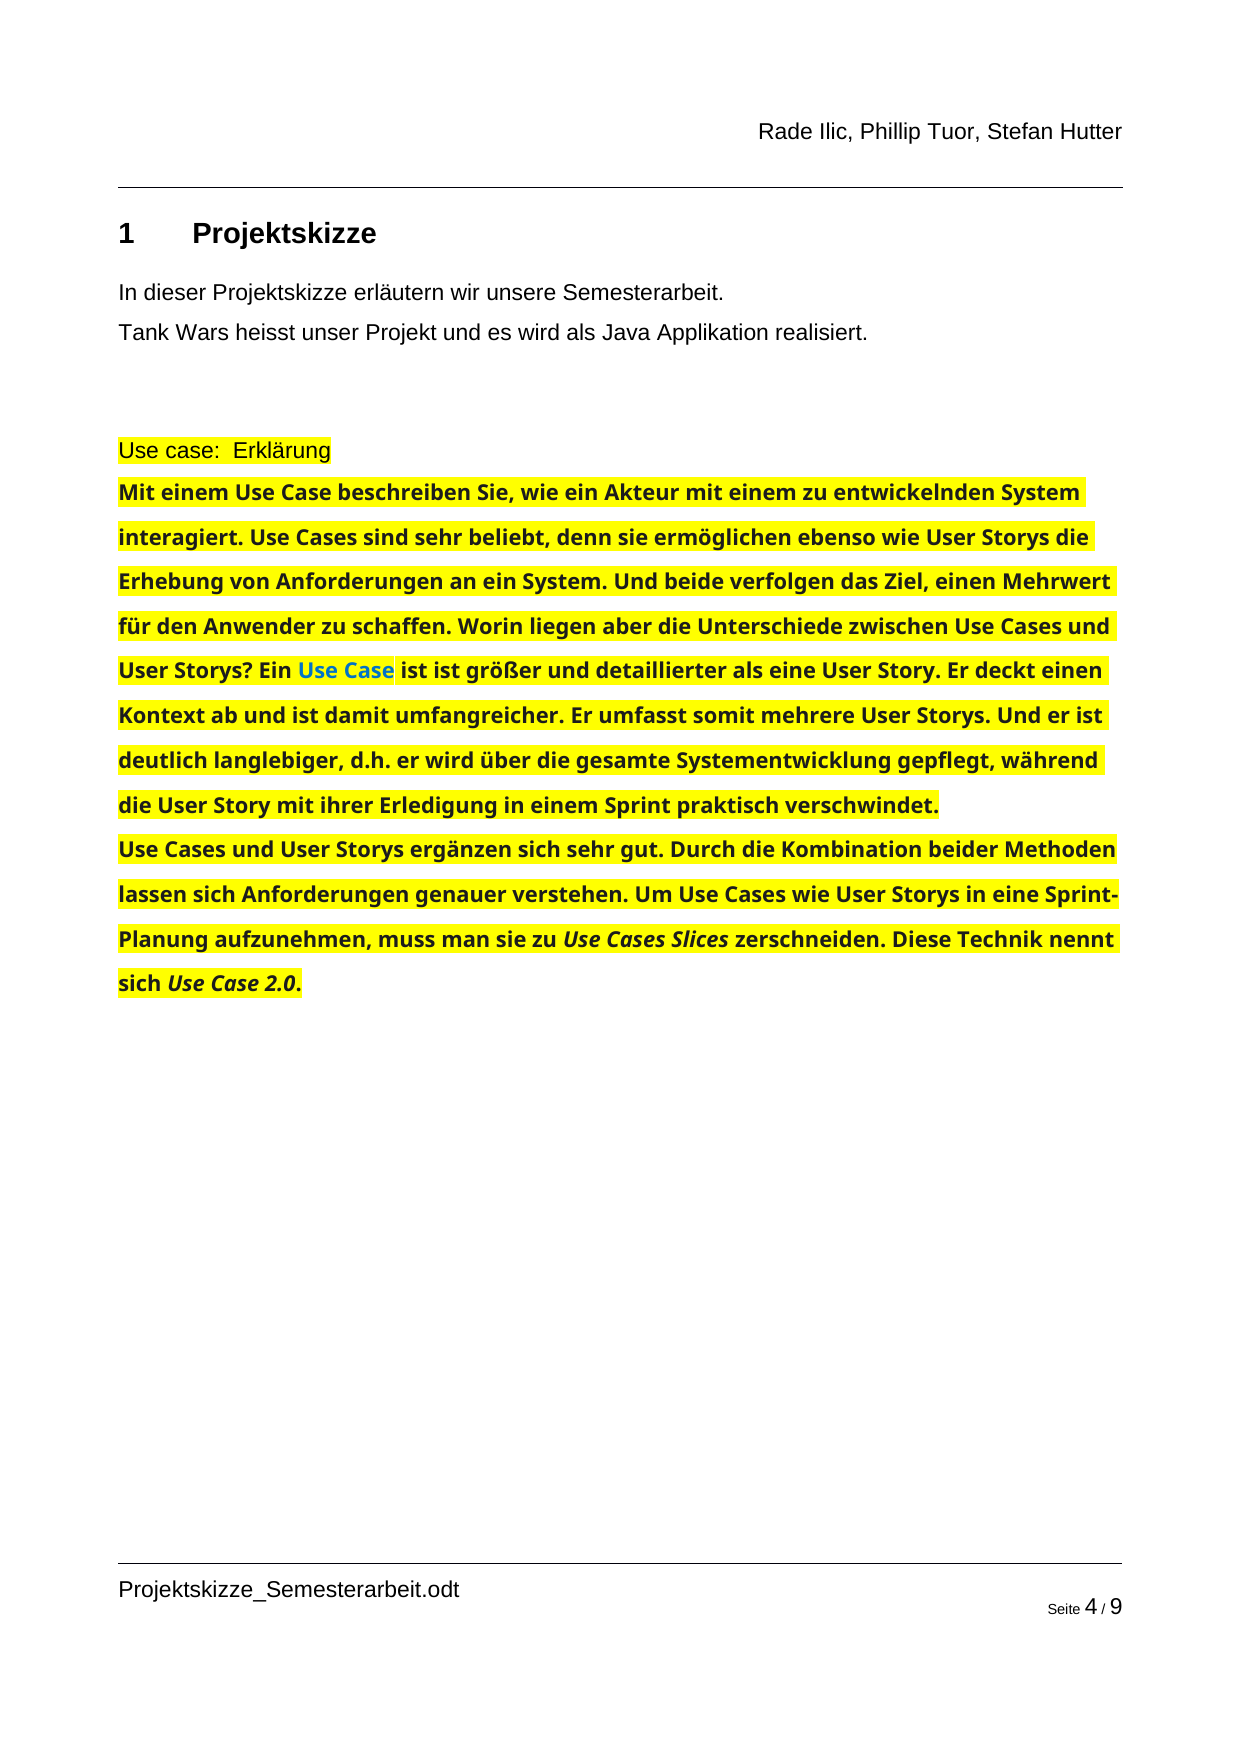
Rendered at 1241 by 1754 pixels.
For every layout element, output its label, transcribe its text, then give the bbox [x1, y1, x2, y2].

text In dieser Projektskizze erläutern wir unsere Semesterarbeit. [118, 279, 1125, 306]
text Use case: Erklärung [118, 437, 1125, 464]
text Mit einem Use Case beschreiben Sie, wie ein Akteur mit einem zu entwickelnden System interagiert. Use Cases sind sehr beliebt, denn sie ermöglichen ebenso wie User Storys die Erhebung von Anforderungen an ein System. Und beide verfolgen das Ziel, einen Mehrwert für den Anwender zu schaffen. Worin liegen aber die Unterschiede zwischen Use Cases und User Storys? Ein Use Case ist ist größer und detaillierter als eine User Story. Er deckt einen Kontext ab und ist damit umfangreicher. Er umfasst somit mehrere User Storys. Und er ist deutlich langlebiger, d.h. er wird über die gesamte Systementwicklung gepflegt, während die User Story mit ihrer Erledigung in einem Sprint praktisch verschwindet. [118, 477, 1122, 819]
text Tank Wars heisst unser Projekt und es wird als Java Applikation realisiert. [118, 319, 1125, 345]
text Use Cases und User Storys ergänzen sich sehr gut. Durch die Kombination beider Methoden lassen sich Anforderungen genauer verstehen. Um Use Cases wie User Storys in eine Sprint-Planung aufzunehmen, muss man sie zu Use Cases Slices zerschneiden. Diese Technik nennt sich Use Case 2.0. [118, 834, 1122, 998]
subtitle Projektskizze [118, 217, 1122, 250]
